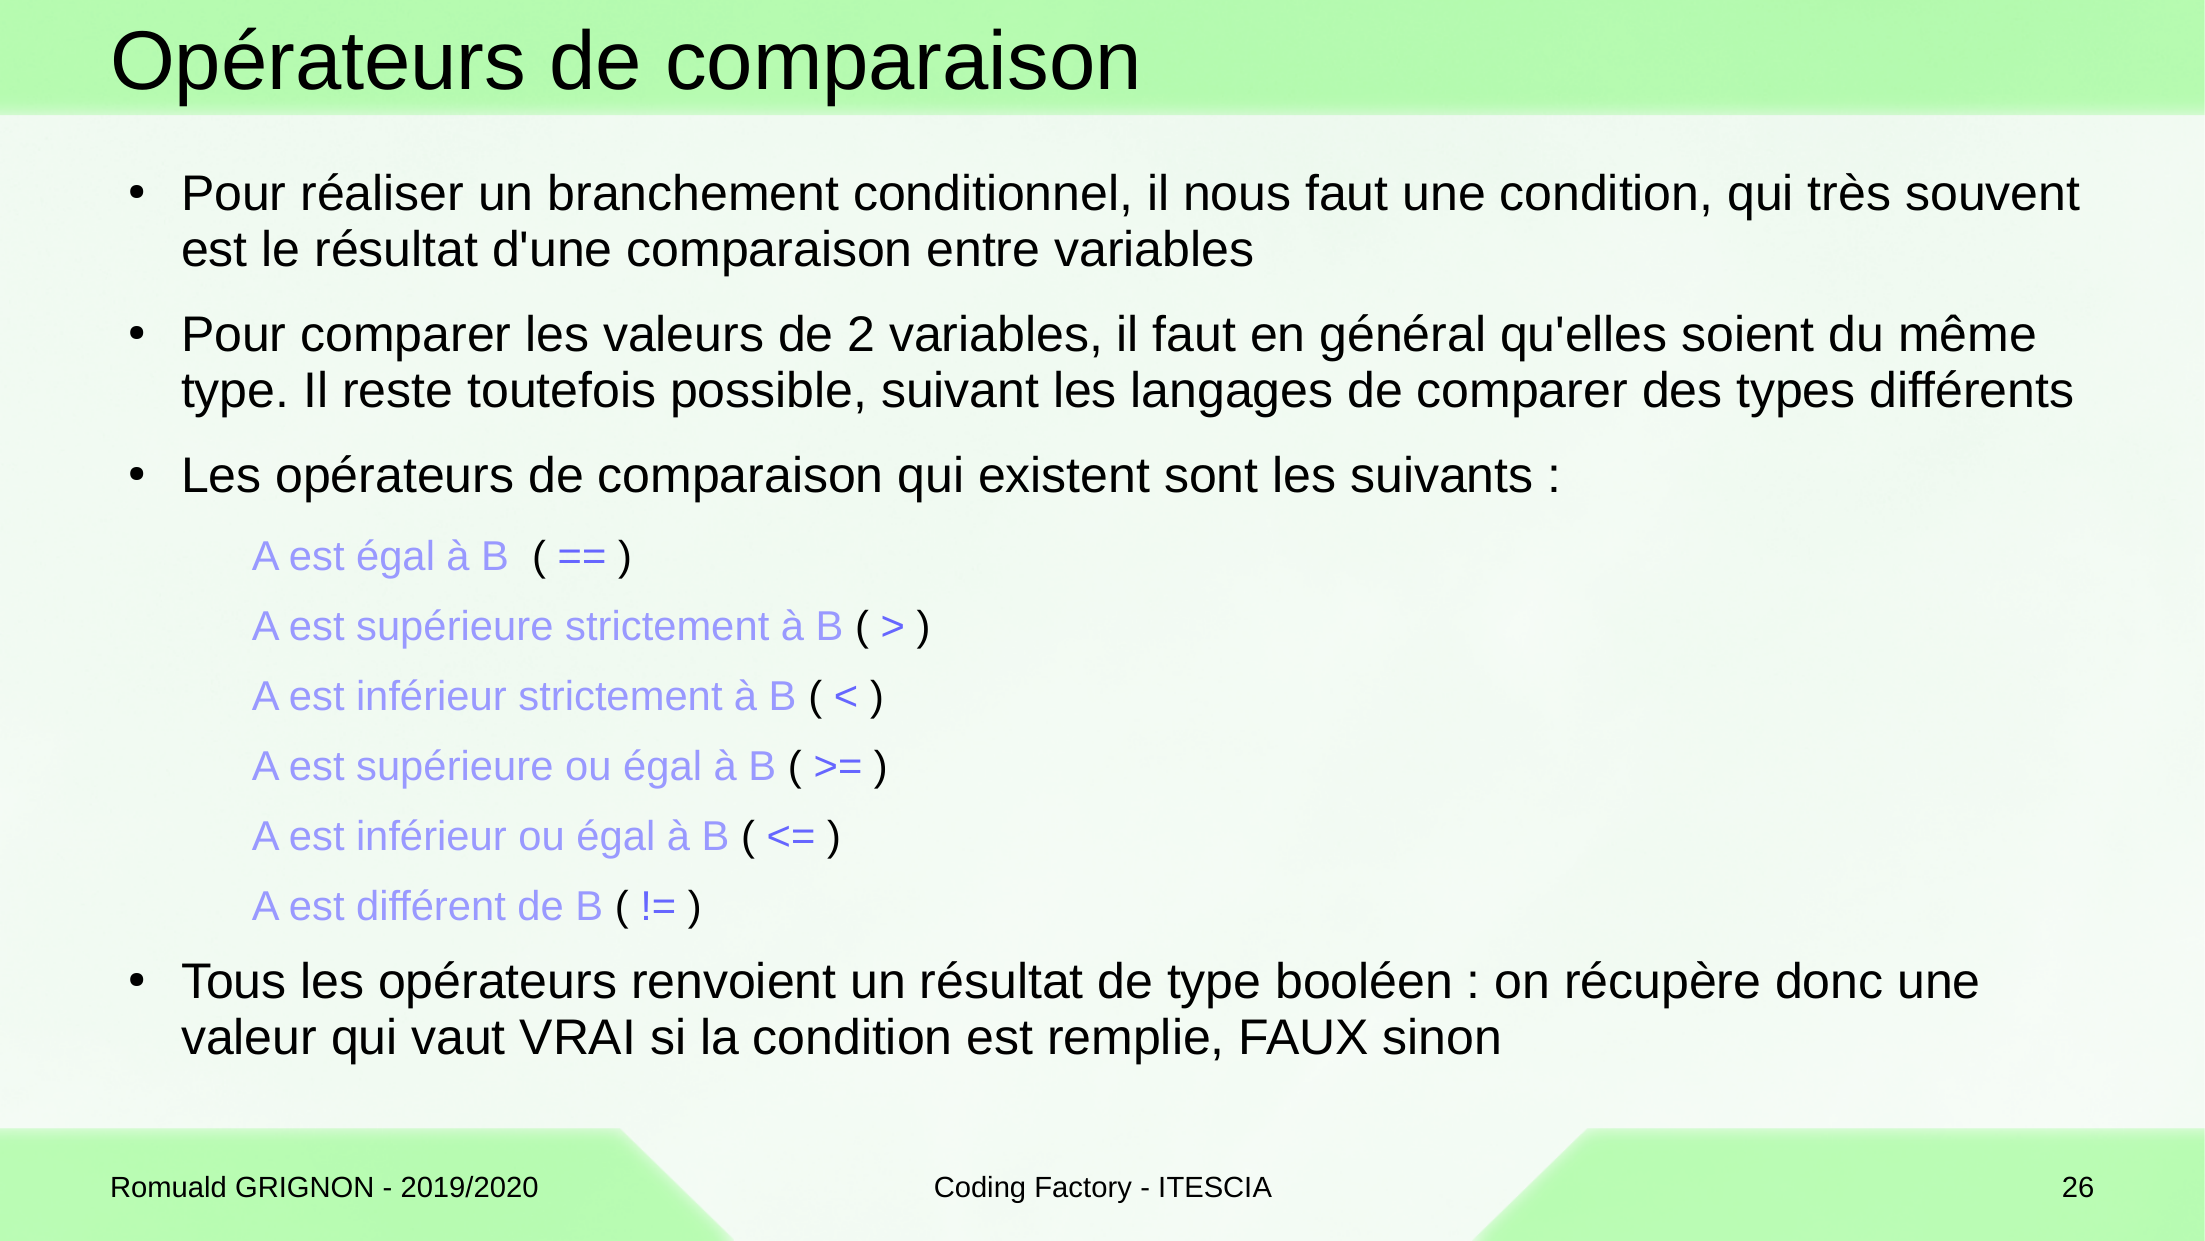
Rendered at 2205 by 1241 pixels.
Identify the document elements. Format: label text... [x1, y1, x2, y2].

picture [0, 0, 2205, 1241]
title Opérateurs de comparaison [110, 49, 2095, 236]
list Pour réaliser un branchement conditionnel, il nous faut une condition, qui très souvent est le résultat d'une comparaison entre variables Pour comparer les valeurs de 2 variables, il faut en général qu'elles soient du même type. Il reste toutefois possible, suivant les langages de comparer des types différents Les opérateurs de comparaison qui existent sont les suivants : A est égal à B ( == ) A est supérieure strictement à B ( > ) A est inférieur strictement à B ( < ) A est supérieure ou égal à B ( >= ) A est inférieur ou égal à B ( <= ) A est différent de B ( != ) Tous les opérateurs renvoient un résultat de type booléen : on récupère donc une valeur qui vaut VRAI si la condition est remplie, FAUX sinon [110, 236, 2095, 1067]
